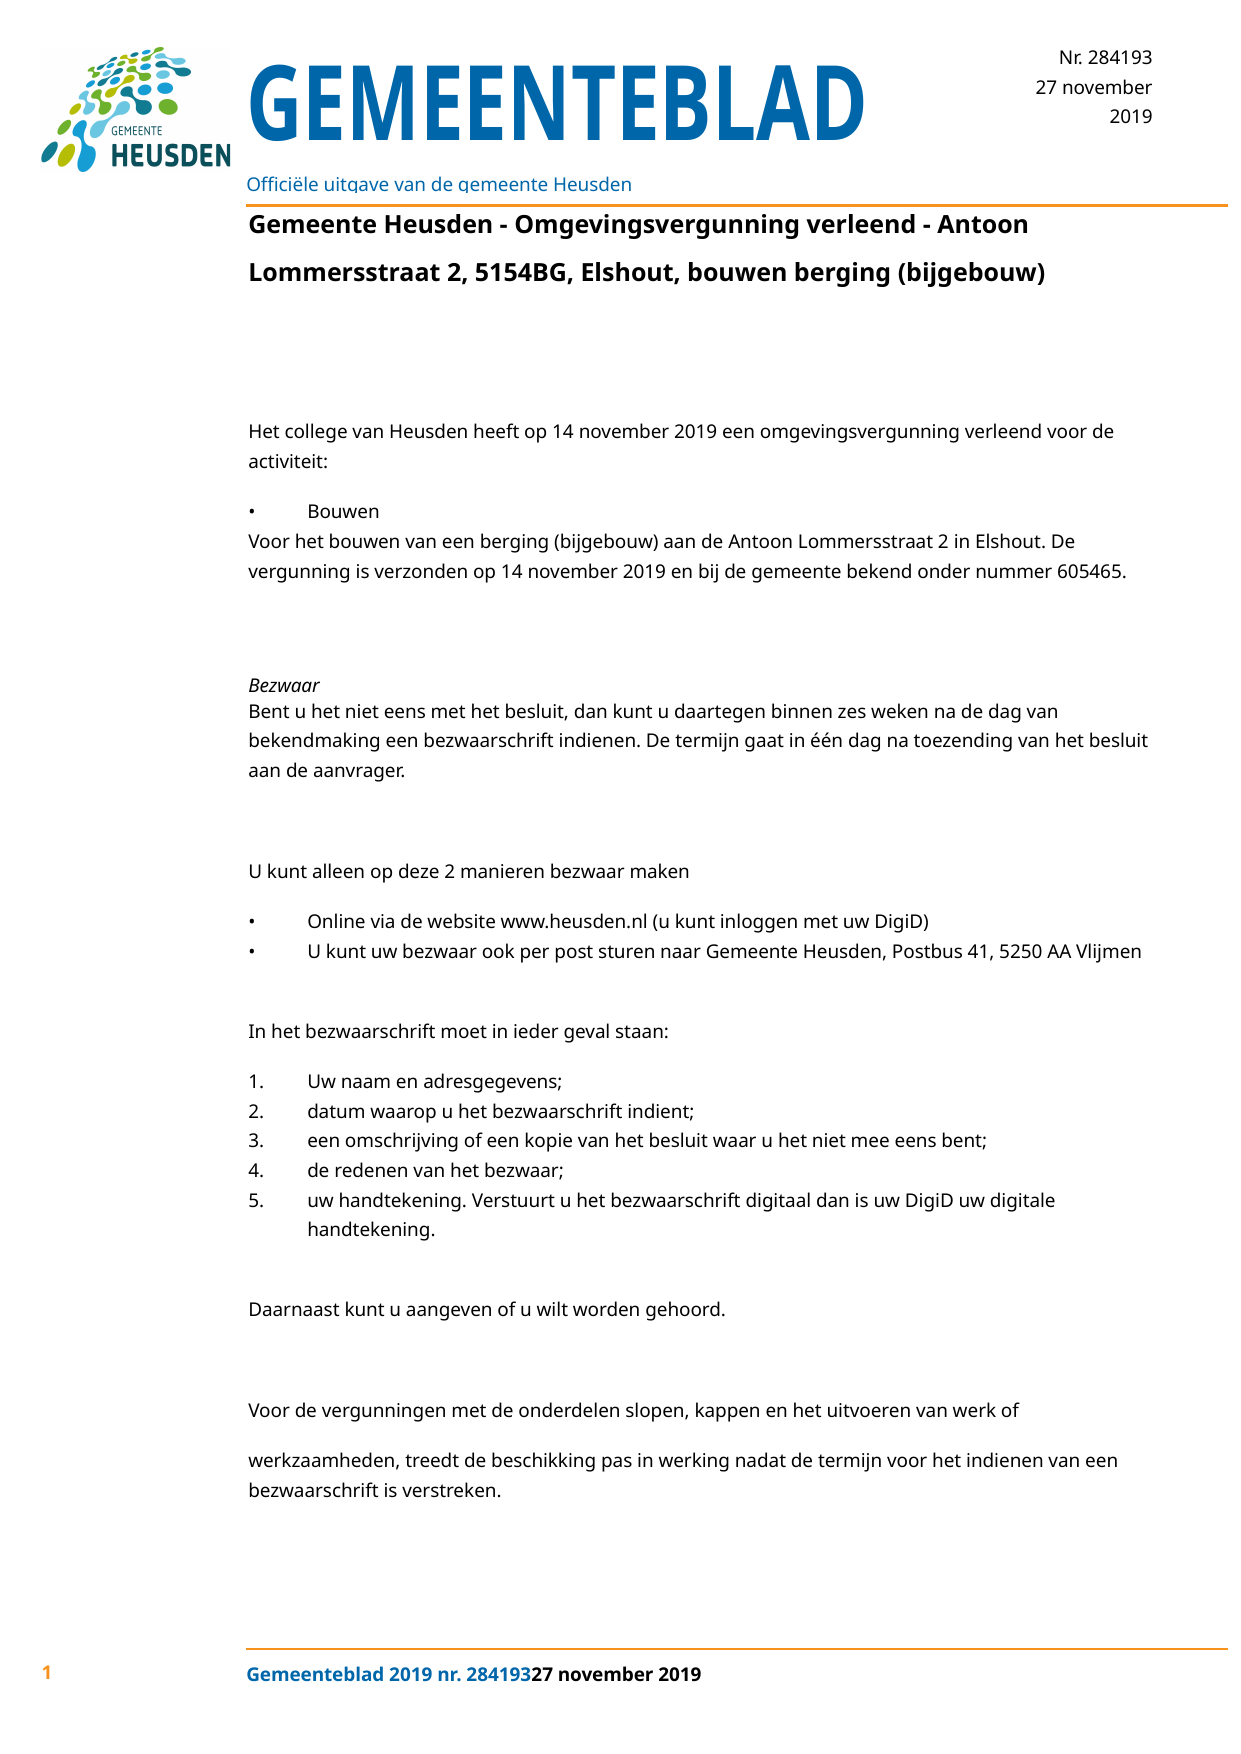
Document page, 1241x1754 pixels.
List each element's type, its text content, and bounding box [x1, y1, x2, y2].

list Uw naam en adresgegevens; [248, 1068, 1152, 1094]
text In het bezwaarschrift moet in ieder geval staan: [248, 1018, 1152, 1044]
list uw handtekening. Verstuurt u het bezwaarschrift digitaal dan is uw DigiD uw digitale handtekening. [248, 1187, 1152, 1242]
list de redenen van het bezwaar; [248, 1157, 1152, 1183]
text Bezwaar [248, 672, 1152, 698]
list Bouwen [248, 499, 1152, 524]
text Voor het bouwen van een berging (bijgebouw) aan de Antoon Lommersstraat 2 in Elshout. De vergunning is verzonden op 14 november 2019 en bij de gemeente bekend onder nummer 605465. [248, 528, 1152, 584]
list datum waarop u het bezwaarschrift indient; [248, 1098, 1152, 1124]
text Daarnaast kunt u aangeven of u wilt worden gehoord. [248, 1296, 1152, 1322]
text Het college van Heusden heeft op 14 november 2019 een omgevingsvergunning verleend voor de activiteit: [248, 419, 1152, 474]
list U kunt uw bezwaar ook per post sturen naar Gemeente Heusden, Postbus 41, 5250 AA Vlijmen [248, 938, 1152, 964]
text Bent u het niet eens met het besluit, dan kunt u daartegen binnen zes weken na de dag van bekendmaking een bezwaarschrift indienen. De termijn gaat in één dag na toezending van het besluit aan de aanvrager. [248, 698, 1152, 783]
text Voor de vergunningen met de onderdelen slopen, kappen en het uitvoeren van werk of [248, 1397, 1152, 1423]
picture [41, 47, 231, 172]
list een omschrijving of een kopie van het besluit waar u het niet mee eens bent; [248, 1128, 1152, 1153]
text U kunt alleen op deze 2 manieren bezwaar maken [248, 858, 1152, 884]
list Online via de website www.heusden.nl (u kunt inloggen met uw DigiD) [248, 908, 1152, 934]
text werkzaamheden, treedt de beschikking pas in werking nadat de termijn voor het indienen van een bezwaarschrift is verstreken. [248, 1448, 1152, 1503]
text Gemeente Heusden - Omgevingsvergunning verleend - Antoon Lommersstraat 2, 5154BG, Elshout, bouwen berging (bijgebouw) [248, 207, 1152, 288]
